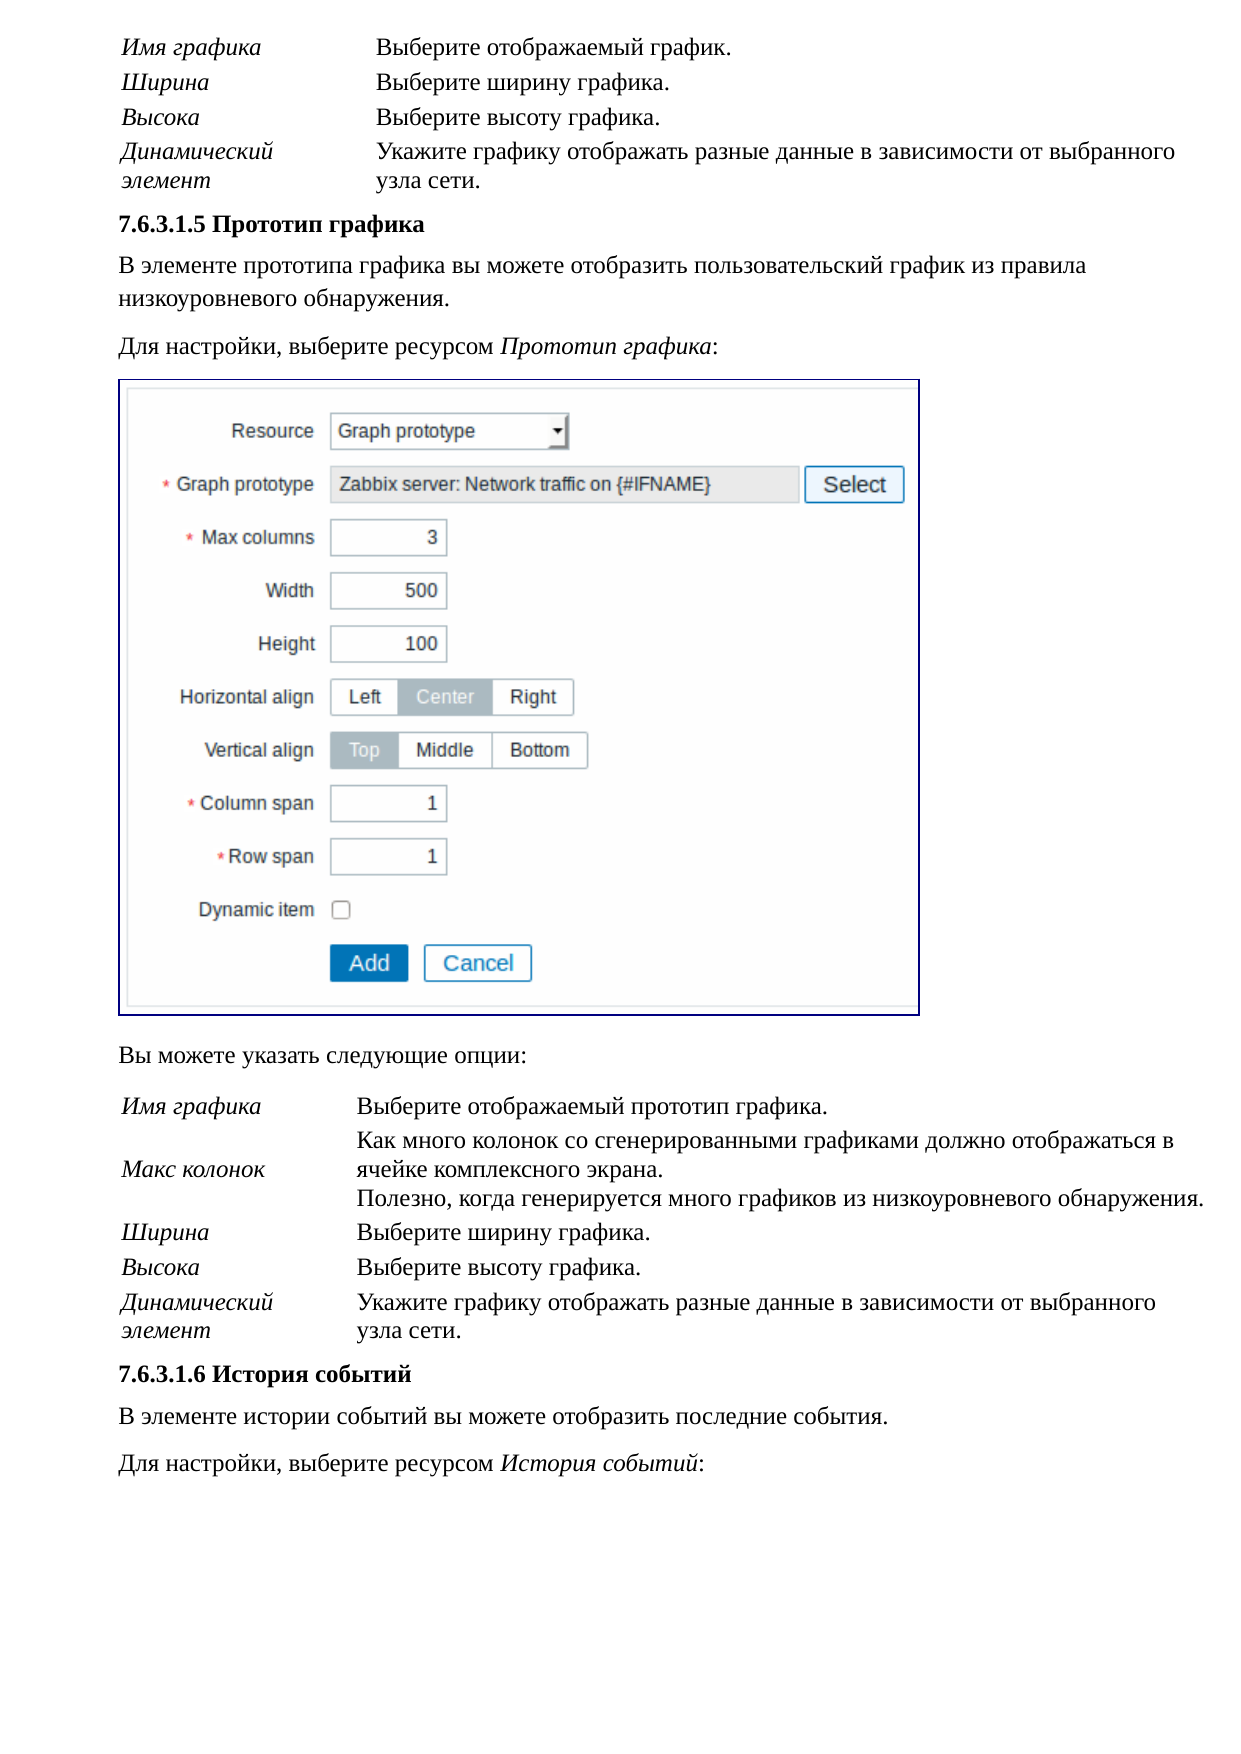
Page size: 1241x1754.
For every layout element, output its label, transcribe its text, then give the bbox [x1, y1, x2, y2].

table_cell Укажите графику отображать разные данные в зависимости от выбранного узла сети. [373, 133, 1211, 197]
text В элементе истории событий вы можете отобразить последние события. [118, 1401, 1211, 1429]
picture [120, 380, 918, 1014]
table_cell Высока [118, 1249, 353, 1284]
text В элементе прототипа графика вы можете отобразить пользовательский график из правила низкоуровневого обнаружения. [118, 250, 1211, 312]
text Для настройки, выберите ресурсом История событий: [118, 1448, 1211, 1477]
table_cell Ширина [118, 1215, 353, 1249]
subtitle 7.6.3.1.6 История событий [118, 1359, 1211, 1388]
table_cell Ширина [118, 64, 373, 99]
table_cell Выберите высоту графика. [373, 99, 1211, 133]
text Для настройки, выберите ресурсом Прототип графика: [118, 331, 1211, 360]
table_cell Как много колонок со сгенерированными графиками должно отображаться в ячейке комплексного экрана. Полезно, когда генерируется много графиков из низкоуровневого обнаружения. [354, 1123, 1211, 1214]
text Вы можете указать следующие опции: [118, 1040, 1211, 1069]
table_cell Макс колонок [118, 1123, 353, 1214]
table_header Выберите отображаемый график. [373, 30, 1211, 64]
table_cell Выберите ширину графика. [354, 1215, 1211, 1249]
subtitle 7.6.3.1.5 Прототип графика [118, 209, 1211, 238]
table_cell Высока [118, 99, 373, 133]
table_cell Выберите высоту графика. [354, 1249, 1211, 1284]
table_header Имя графика [118, 1088, 353, 1122]
table_cell Динамический элемент [118, 133, 373, 197]
table_header Выберите отображаемый прототип графика. [354, 1088, 1211, 1122]
table_cell Выберите ширину графика. [373, 64, 1211, 99]
table_header Имя графика [118, 30, 373, 64]
table_cell Укажите графику отображать разные данные в зависимости от выбранного узла сети. [354, 1284, 1211, 1347]
table_cell Динамический элемент [118, 1284, 353, 1347]
